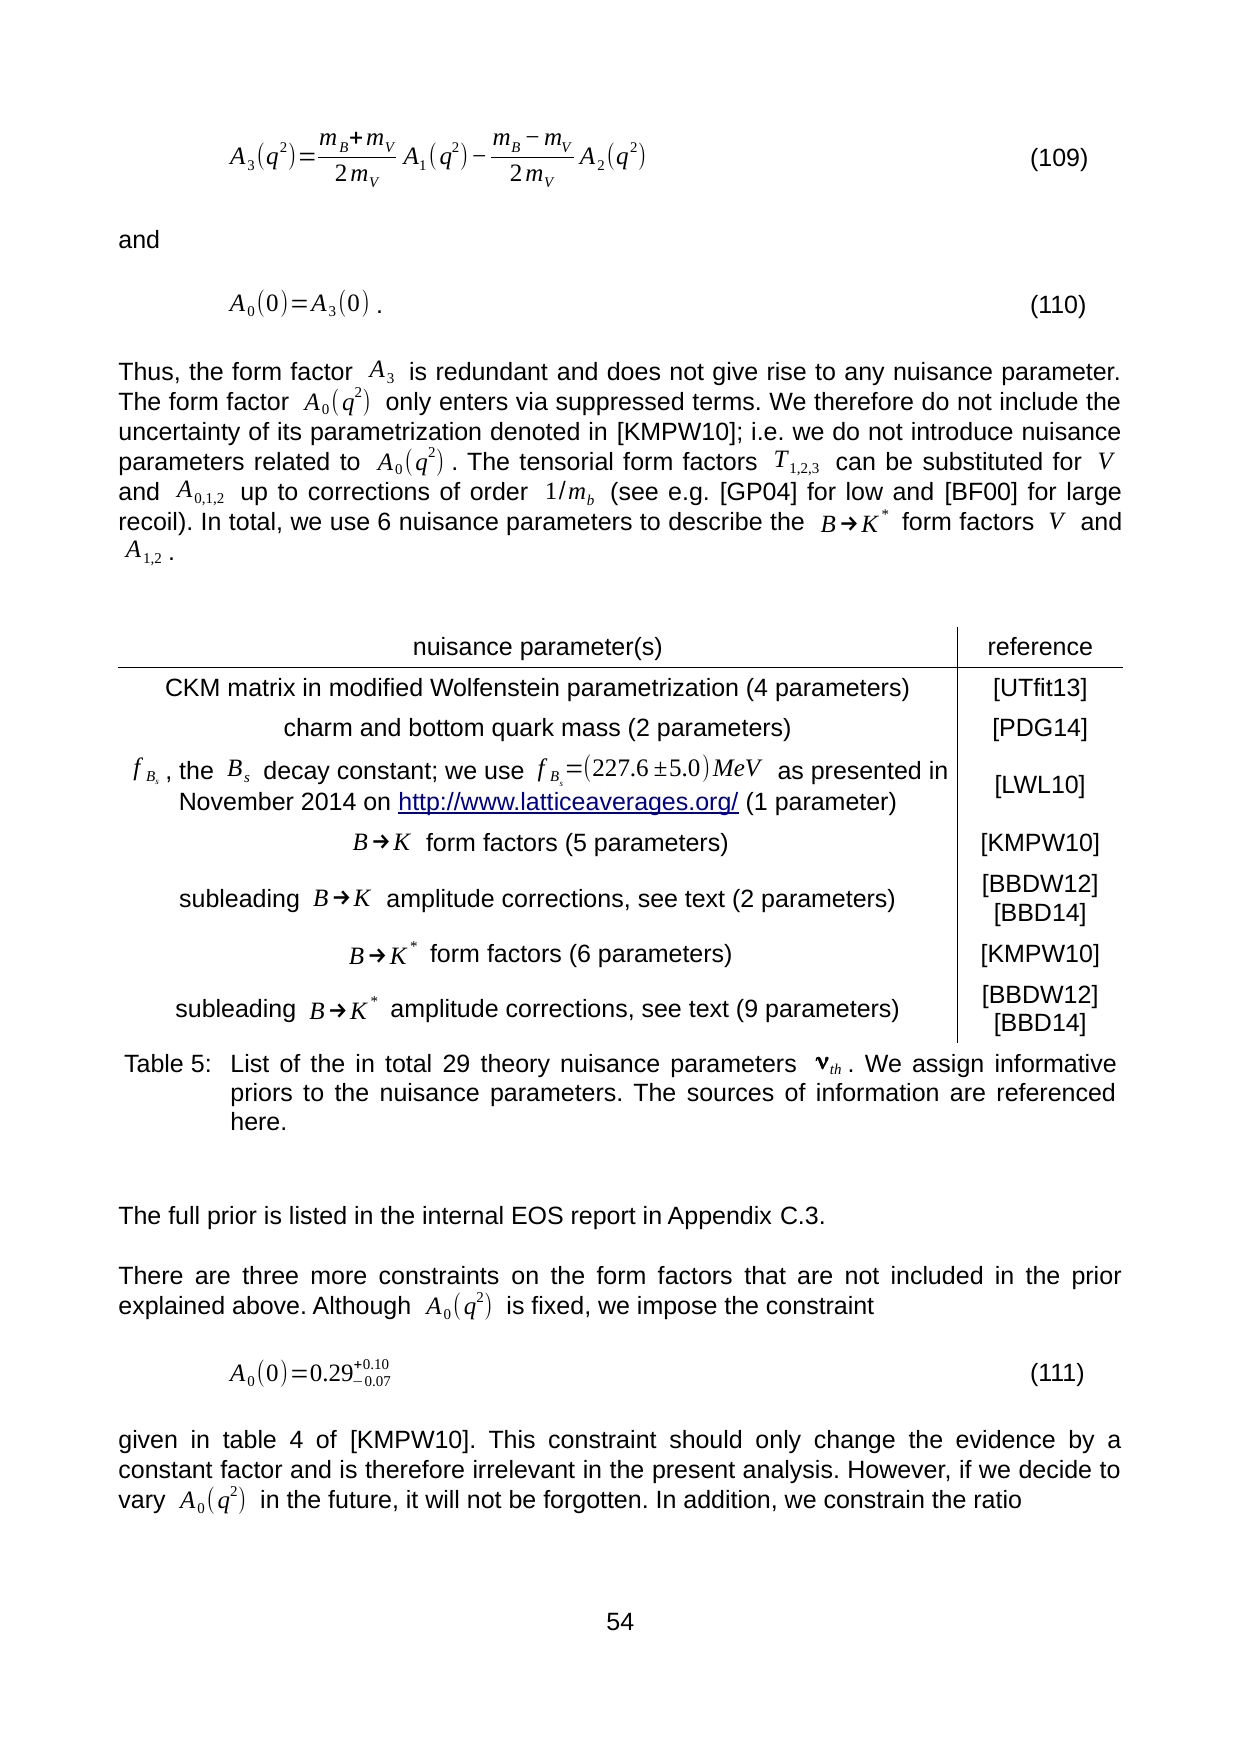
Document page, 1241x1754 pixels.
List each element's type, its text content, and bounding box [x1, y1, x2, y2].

table_header nuisance parameter(s) [118, 627, 957, 667]
table_header [118, 1349, 217, 1396]
text There are three more constraints on the form factors that are not included in the prior explained above. Although is fixed, we impose the constraint [118, 1260, 1122, 1320]
text and [118, 225, 1122, 254]
table_cell [KMPW10] [958, 933, 1123, 974]
table_header [118, 118, 217, 196]
table_cell CKM matrix in modified Wolfenstein parametrization (4 parameters) [118, 668, 957, 707]
table_header [118, 283, 217, 326]
table_cell [BBDW12] [BBD14] [958, 974, 1123, 1043]
table_cell , the decay constant; we use as presented in November 2014 on http://www.latticeaverages.org/ (1 parameter) [118, 748, 957, 822]
table_cell Table 5: List of the in total 29 theory nuisance parameters . We assign informative priors to the nuisance parameters. The sources of information are referenced here. [118, 1043, 1123, 1200]
table_header . [217, 283, 1024, 326]
table_cell subleading amplitude corrections, see text (2 parameters) [118, 864, 957, 932]
table_cell form factors (5 parameters) [118, 822, 957, 863]
text given in table 4 of [KMPW10]. This constraint should only change the evidence by a constant factor and is therefore irrelevant in the present analysis. However, if we decide to vary in the future, it will not be forgotten. In addition, we constrain the ratio [118, 1424, 1122, 1515]
table_header [217, 1349, 1024, 1396]
table_cell charm and bottom quark mass (2 parameters) [118, 707, 957, 747]
text Thus, the form factor is redundant and does not give rise to any nuisance parameter. The form factor only enters via suppressed terms. We therefore do not include the uncertainty of its parametrization denoted in [KMPW10]; i.e. we do not introduce nuisance parameters related to . The tensorial form factors can be substituted for and up to corrections of order (see e.g. [GP04] for low and [BF00] for large recoil). In total, we use 6 nuisance parameters to describe the form factors and . [118, 356, 1122, 567]
table_cell [BBDW12] [BBD14] [958, 864, 1123, 932]
table_header [217, 118, 1024, 196]
text The full prior is listed in the internal EOS report in Appendix C.3. [118, 1200, 1122, 1230]
table_cell [PDG14] [958, 707, 1123, 747]
table_header (110) [1024, 283, 1123, 326]
table_cell [KMPW10] [958, 822, 1123, 863]
table_header (109) [1024, 118, 1123, 196]
table_header (111) [1024, 1349, 1123, 1396]
table_header reference [958, 627, 1123, 667]
table_cell [LWL10] [958, 748, 1123, 822]
table_cell [UTfit13] [958, 668, 1123, 707]
table_cell form factors (6 parameters) [118, 933, 957, 974]
table_cell subleading amplitude corrections, see text (9 parameters) [118, 974, 957, 1043]
